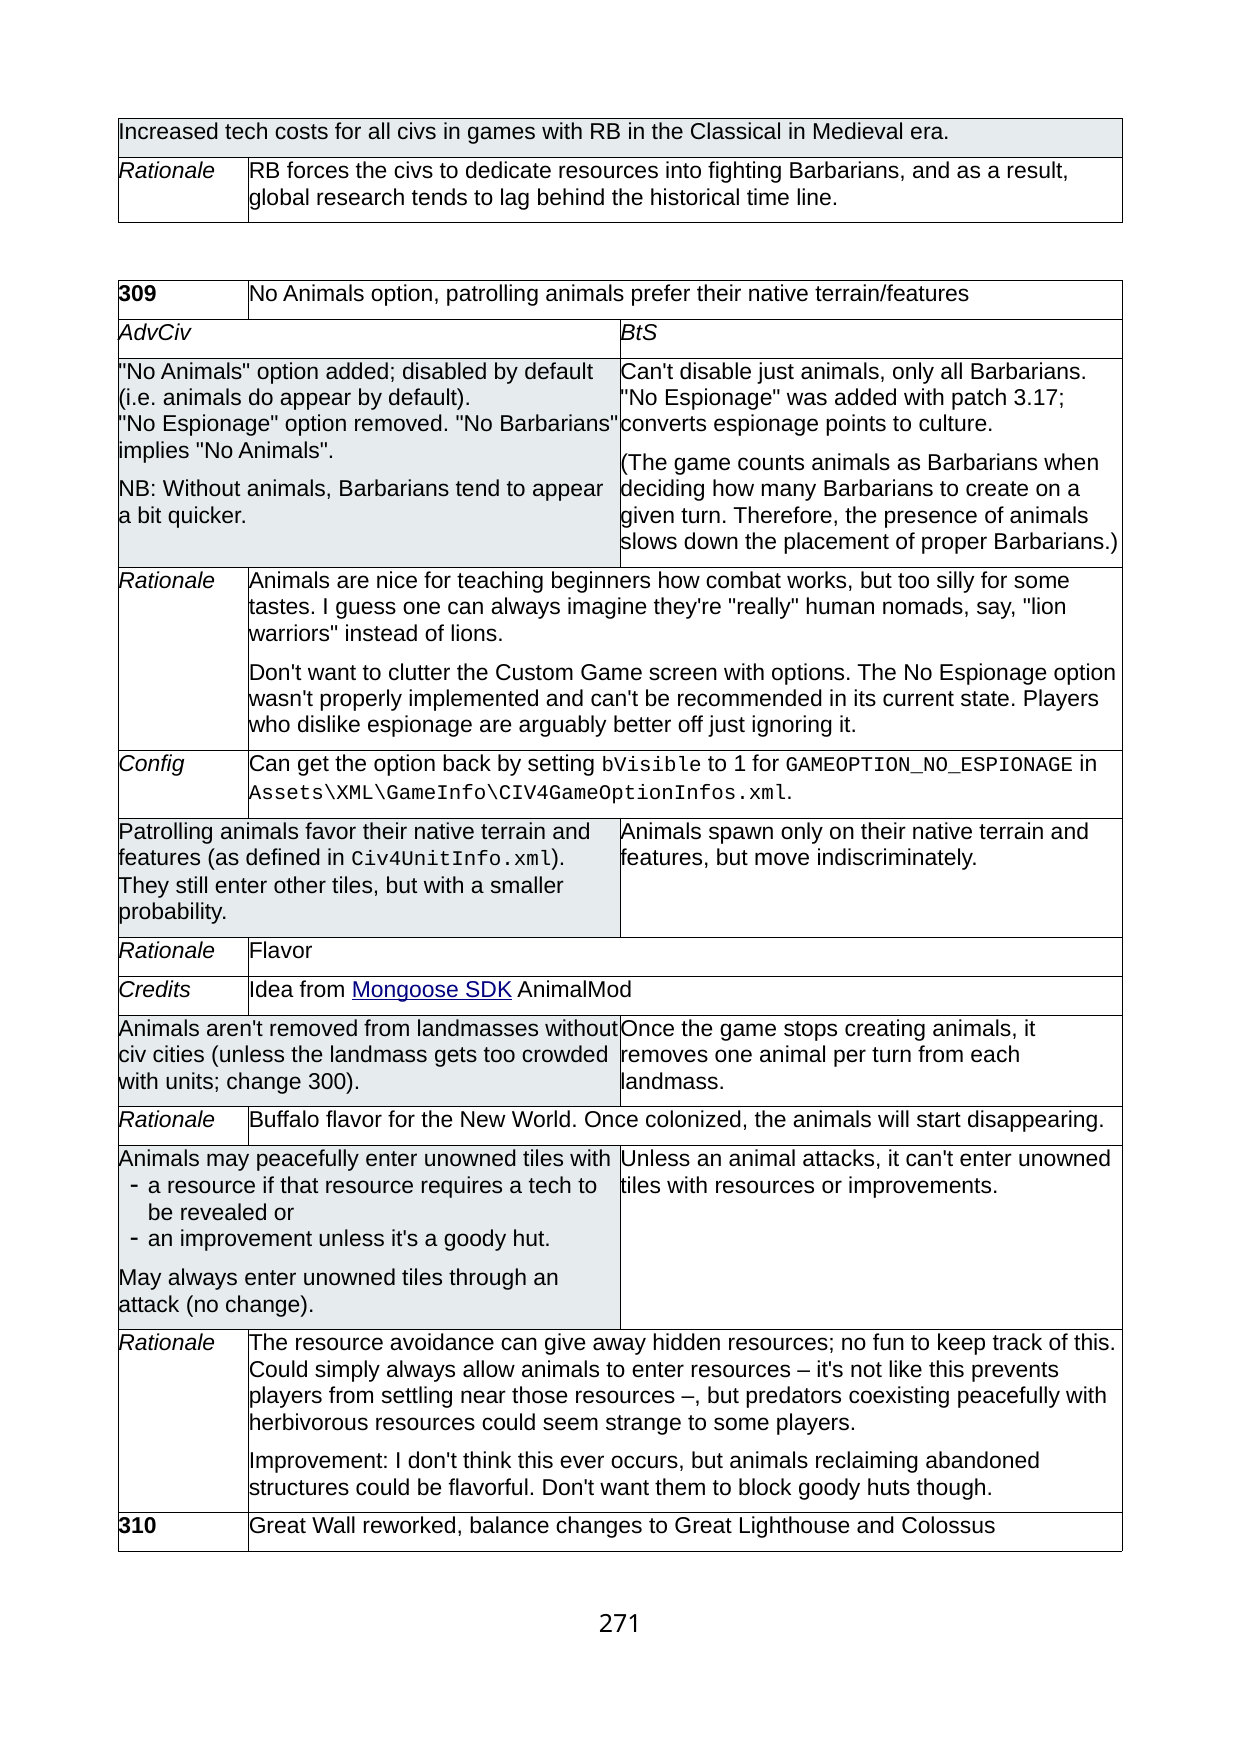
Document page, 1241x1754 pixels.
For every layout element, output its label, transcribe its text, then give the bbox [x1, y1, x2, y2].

table_cell Flavor [249, 938, 1122, 976]
table_header No Animals option, patrolling animals prefer their native terrain/features [249, 281, 1122, 319]
table_cell Animals may peacefully enter unowned tiles with a resource if that resource requires a tech to be revealed or an improvement unless it's a goody hut. May always enter unowned tiles through an attack (no change). [119, 1146, 620, 1329]
table_cell Once the game stops creating animals, it removes one animal per turn from each landmass. [621, 1016, 1122, 1106]
table_cell Rationale [119, 568, 248, 750]
table_cell BtS [621, 320, 1122, 357]
table_cell Animals are nice for teaching beginners how combat works, but too silly for some tastes. I guess one can always imagine they're "really" human nomads, say, "lion warriors" instead of lions. Don't want to clutter the Custom Game screen with options. The No Espionage option wasn't properly implemented and can't be recommended in its current state. Players who dislike espionage are arguably better off just ignoring it. [249, 568, 1122, 750]
table_cell Rationale [119, 158, 248, 222]
table_cell Idea from Mongoose SDK AnimalMod [249, 977, 1122, 1015]
table_cell Rationale [119, 1330, 248, 1512]
table_cell Increased tech costs for all civs in games with RB in the Classical in Medieval era. [119, 119, 1122, 157]
table_cell RB forces the civs to dedicate resources into fighting Barbarians, and as a result, global research tends to lag behind the historical time line. [249, 158, 1122, 222]
table_cell The resource avoidance can give away hidden resources; no fun to keep track of this. Could simply always allow animals to enter resources – it's not like this prevents players from settling near those resources –, but predators coexisting peacefully with herbivorous resources could seem strange to some players. Improvement: I don't think this ever occurs, but animals reclaiming abandoned structures could be flavorful. Don't want them to block goody huts though. [249, 1330, 1122, 1512]
table_cell Can get the option back by setting bVisible to 1 for GAMEOPTION_NO_ESPIONAGE in Assets\XML\GameInfo\CIV4GameOptionInfos.xml. [249, 751, 1122, 818]
table_cell Great Wall reworked, balance changes to Great Lighthouse and Colossus [249, 1513, 1122, 1551]
table_cell Credits [119, 977, 248, 1015]
table_header 309 [119, 281, 248, 319]
table_cell AdvCiv [119, 320, 620, 357]
table_cell Can't disable just animals, only all Barbarians. "No Espionage" was added with patch 3.17; converts espionage points to culture. (The game counts animals as Barbarians when deciding how many Barbarians to create on a given turn. Therefore, the presence of animals slows down the placement of proper Barbarians.) [621, 359, 1122, 567]
table_cell Unless an animal attacks, it can't enter unowned tiles with resources or improvements. [621, 1146, 1122, 1329]
table_cell Rationale [119, 938, 248, 976]
table_cell Buffalo flavor for the New World. Once colonized, the animals will start disappearing. [249, 1107, 1122, 1145]
table_cell 310 [119, 1513, 248, 1551]
table_cell Patrolling animals favor their native terrain and features (as defined in Civ4UnitInfo.xml). They still enter other tiles, but with a smaller probability. [119, 819, 620, 937]
table_cell Animals aren't removed from landmasses without civ cities (unless the landmass gets too crowded with units; change 300). [119, 1016, 620, 1106]
table_cell Animals spawn only on their native terrain and features, but move indiscriminately. [621, 819, 1122, 937]
table_cell Config [119, 751, 248, 818]
table_cell "No Animals" option added; disabled by default (i.e. animals do appear by default). "No Espionage" option removed. "No Barbarians" implies "No Animals". NB: Without animals, Barbarians tend to appear a bit quicker. [119, 359, 620, 567]
table_cell Rationale [119, 1107, 248, 1145]
